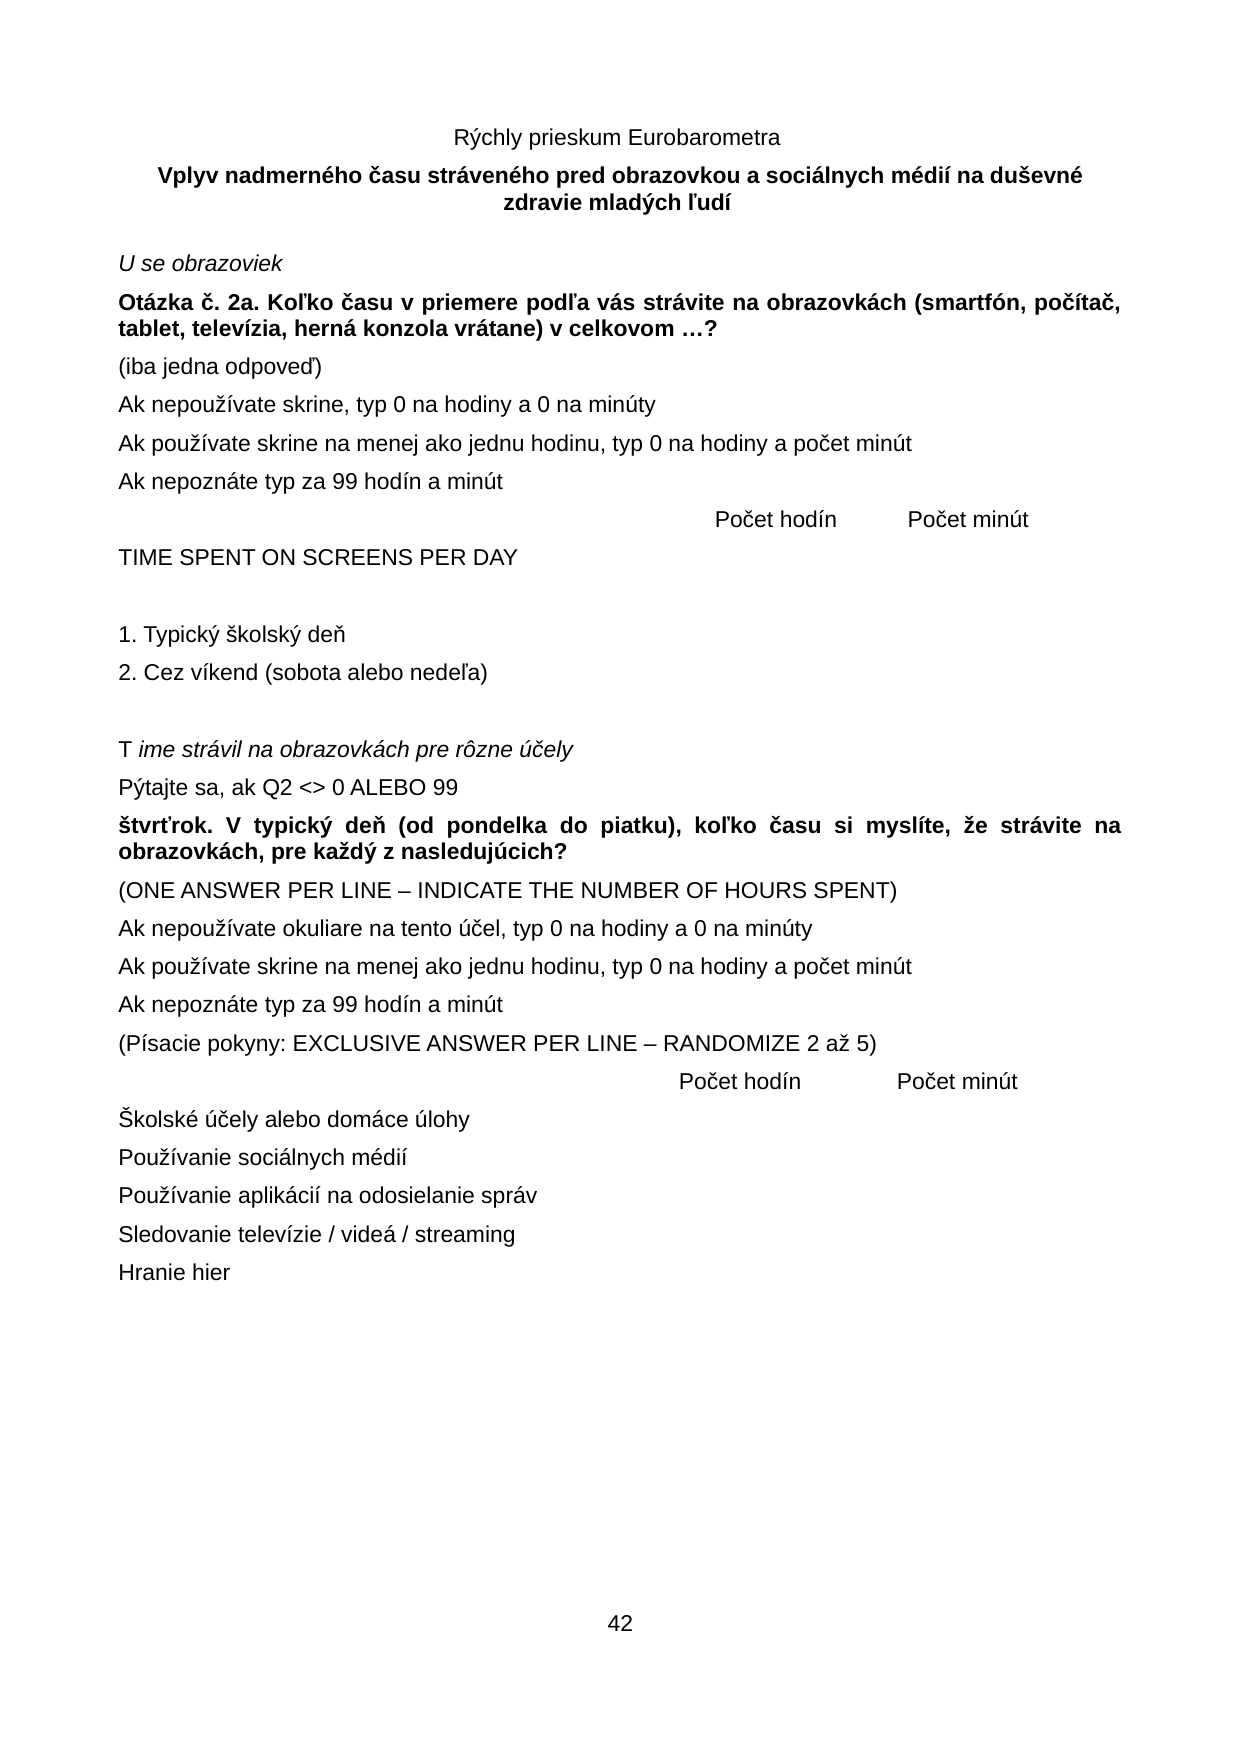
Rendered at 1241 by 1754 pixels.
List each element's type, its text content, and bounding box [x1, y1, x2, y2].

text Ak nepoznáte typ za 99 hodín a minút [118, 991, 1122, 1018]
text Ak používate skrine na menej ako jednu hodinu, typ 0 na hodiny a počet minút [118, 430, 1122, 456]
text (Písacie pokyny: EXCLUSIVE ANSWER PER LINE – RANDOMIZE 2 až 5) [118, 1029, 1122, 1056]
text T ime strávil na obrazovkách pre rôzne účely [118, 736, 1122, 762]
text (ONE ANSWER PER LINE – INDICATE THE NUMBER OF HOURS SPENT) [118, 877, 1122, 903]
text Ak nepoznáte typ za 99 hodín a minút [118, 468, 1122, 494]
table_cell [897, 1215, 1122, 1253]
text Ak nepoužívate okuliare na tento účel, typ 0 na hodiny a 0 na minúty [118, 915, 1122, 941]
table_cell [897, 1176, 1122, 1215]
table_cell TIME SPENT ON SCREENS PER DAY [118, 539, 714, 577]
table_cell [897, 1100, 1122, 1138]
table_header [118, 1062, 679, 1100]
text (iba jedna odpoveď) [118, 353, 1122, 379]
text štvrťrok. V typický deň (od pondelka do piatku), koľko času si myslíte, že strávite na obrazovkách, pre každý z nasledujúcich? [118, 812, 1122, 865]
table_cell [679, 1176, 897, 1215]
text 1. Typický školský deň [118, 621, 1122, 647]
table_cell Používanie aplikácií na odosielanie správ [118, 1176, 679, 1215]
table_cell [897, 1138, 1122, 1176]
table_header Počet minút [897, 1062, 1122, 1100]
text 2. Cez víkend (sobota alebo nedeľa) [118, 659, 1122, 685]
text Pýtajte sa, ak Q2 <> 0 ALEBO 99 [118, 774, 1122, 800]
text Otázka č. 2a. Koľko času v priemere podľa vás strávite na obrazovkách (smartfón, počítač, tablet, televízia, herná konzola vrátane) v celkovom …? [118, 289, 1122, 341]
table_cell Používanie sociálnych médií [118, 1138, 679, 1176]
table_cell [715, 539, 907, 577]
table_header Počet hodín [679, 1062, 897, 1100]
table_cell [908, 539, 1122, 577]
table_header Počet minút [908, 500, 1122, 538]
text Ak používate skrine na menej ako jednu hodinu, typ 0 na hodiny a počet minút [118, 953, 1122, 979]
table_cell [897, 1253, 1122, 1291]
text Ak nepoužívate skrine, typ 0 na hodiny a 0 na minúty [118, 391, 1122, 418]
text U se obrazoviek [118, 250, 1122, 277]
table_cell Sledovanie televízie / videá / streaming [118, 1215, 679, 1253]
table_cell [679, 1138, 897, 1176]
table_cell [679, 1215, 897, 1253]
table_header Počet hodín [715, 500, 907, 538]
table_cell Hranie hier [118, 1253, 679, 1291]
table_cell [679, 1100, 897, 1138]
table_cell [679, 1253, 897, 1291]
table_header [118, 500, 714, 538]
table_cell Školské účely alebo domáce úlohy [118, 1100, 679, 1138]
